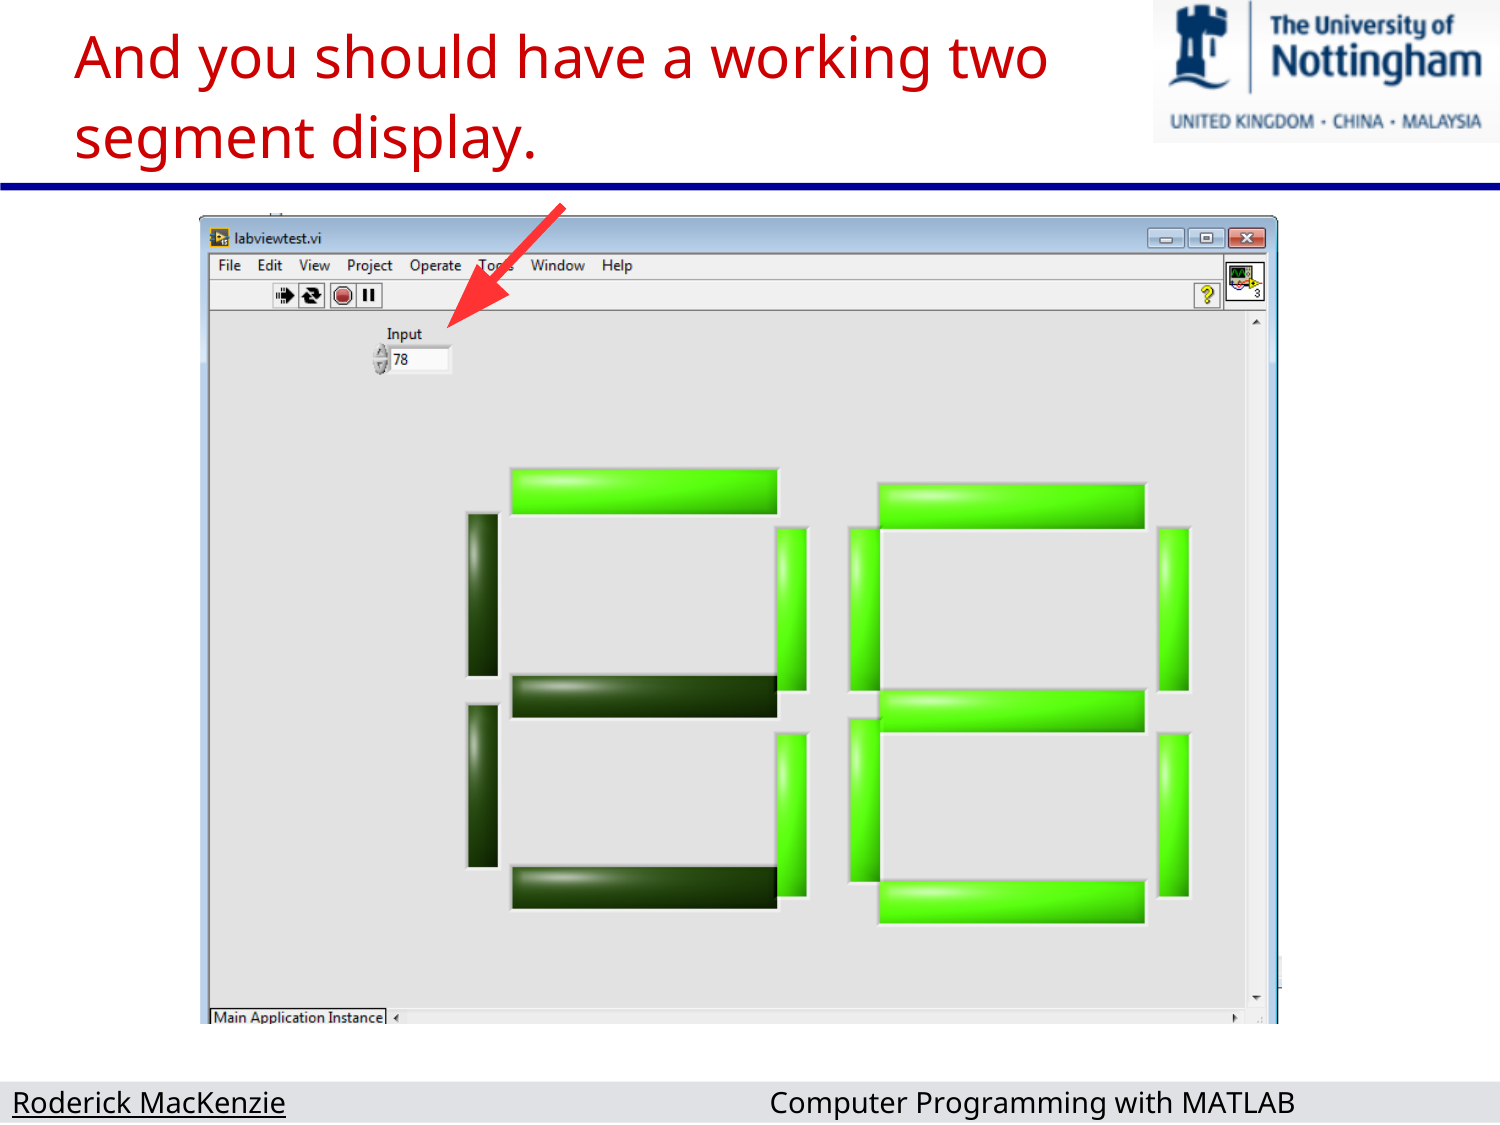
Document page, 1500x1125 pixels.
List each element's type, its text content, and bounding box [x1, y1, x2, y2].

title And you should have a working two segment display. [59, 20, 1119, 172]
picture [1153, 0, 1500, 143]
picture [199, 213, 1282, 1025]
